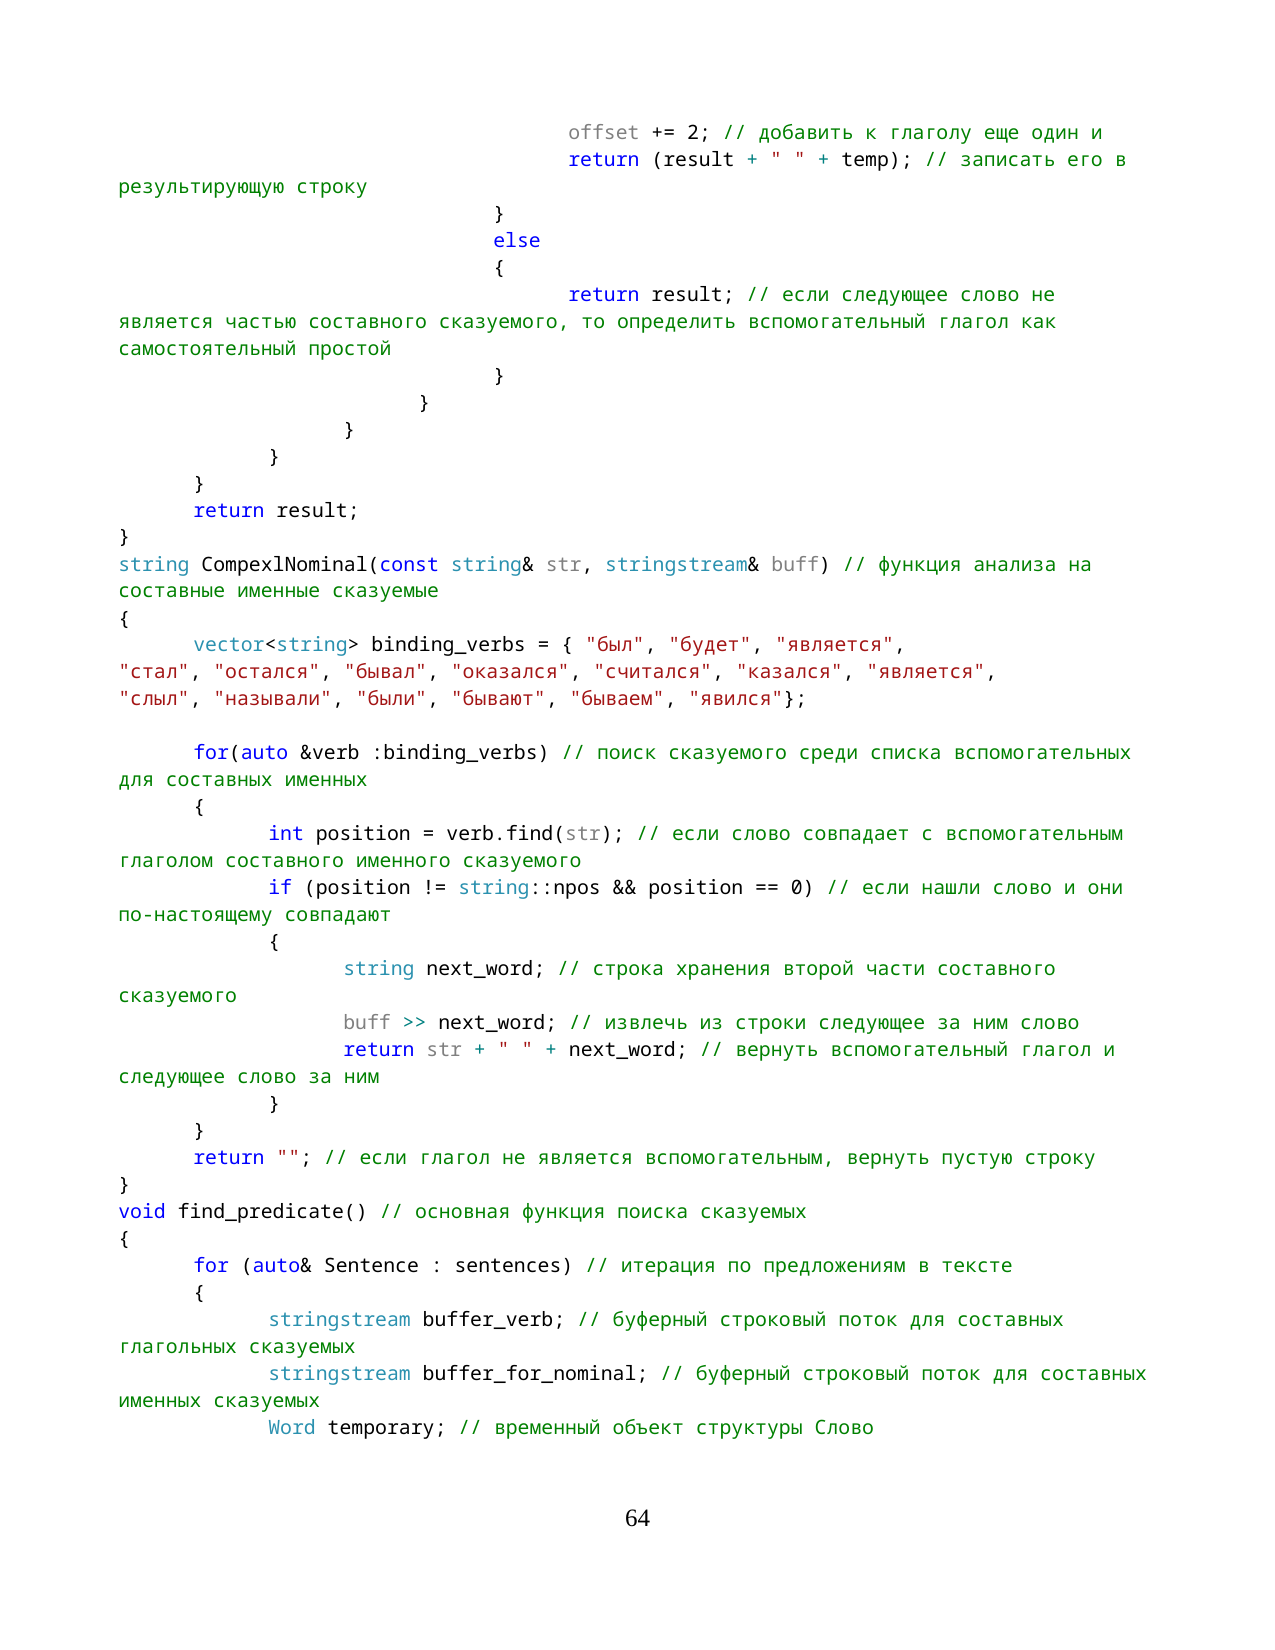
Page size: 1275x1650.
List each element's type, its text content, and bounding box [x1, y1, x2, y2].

text else [118, 226, 1157, 253]
text return ""; // если глагол не является вспомогательным, вернуть пустую строку [118, 1143, 1157, 1170]
text { [118, 1278, 1157, 1305]
text return str + " " + next_word; // вернуть вспомогательный глагол и следующее слово за ним [118, 1035, 1157, 1089]
text } [118, 442, 1157, 469]
text stringstream buffer_for_nominal; // буферный строковый поток для составных именных сказуемых [118, 1359, 1157, 1413]
text "стал", "остался", "бывал", "оказался", "считался", "казался", "является", [118, 658, 1157, 685]
text } [118, 469, 1157, 496]
text return result; [118, 496, 1157, 523]
text return result; // если следующее слово не является частью составного сказуемого, то определить вспомогательный глагол как самостоятельный простой [118, 280, 1157, 361]
text } [118, 388, 1157, 415]
text } [118, 1170, 1157, 1197]
text offset += 2; // добавить к глаголу еще один и [118, 118, 1157, 145]
text for(auto &verb :binding_verbs) // поиск сказуемого среди списка вспомогательных для составных именных [118, 739, 1157, 793]
text { [118, 927, 1157, 954]
text for (auto& Sentence : sentences) // итерация по предложениям в тексте [118, 1251, 1157, 1278]
text } [118, 361, 1157, 388]
text buff >> next_word; // извлечь из строки следующее за ним слово [118, 1008, 1157, 1035]
text "слыл", "называли", "были", "бывают", "бываем", "явился"}; [118, 685, 1157, 712]
text string CompexlNominal(const string& str, stringstream& buff) // функция анализа на составные именные сказуемые [118, 550, 1157, 604]
text { [118, 1224, 1157, 1251]
text } [118, 1089, 1157, 1116]
text } [118, 415, 1157, 442]
text stringstream buffer_verb; // буферный строковый поток для составных глагольных сказуемых [118, 1305, 1157, 1359]
text if (position != string::npos && position == 0) // если нашли слово и они по-настоящему совпадают [118, 873, 1157, 927]
text int position = verb.find(str); // если слово совпадает с вспомогательным глаголом составного именного сказуемого [118, 819, 1157, 873]
text vector<string> binding_verbs = { "был", "будет", "является", [118, 631, 1157, 658]
text { [118, 253, 1157, 280]
text { [118, 604, 1157, 631]
text Word temporary; // временный объект структуры Слово [118, 1413, 1157, 1440]
text } [118, 199, 1157, 226]
text } [118, 523, 1157, 550]
text void find_predicate() // основная функция поиска сказуемых [118, 1197, 1157, 1224]
text { [118, 793, 1157, 819]
text return (result + " " + temp); // записать его в результирующую строку [118, 145, 1157, 199]
text } [118, 1116, 1157, 1143]
text string next_word; // строка хранения второй части составного сказуемого [118, 954, 1157, 1008]
